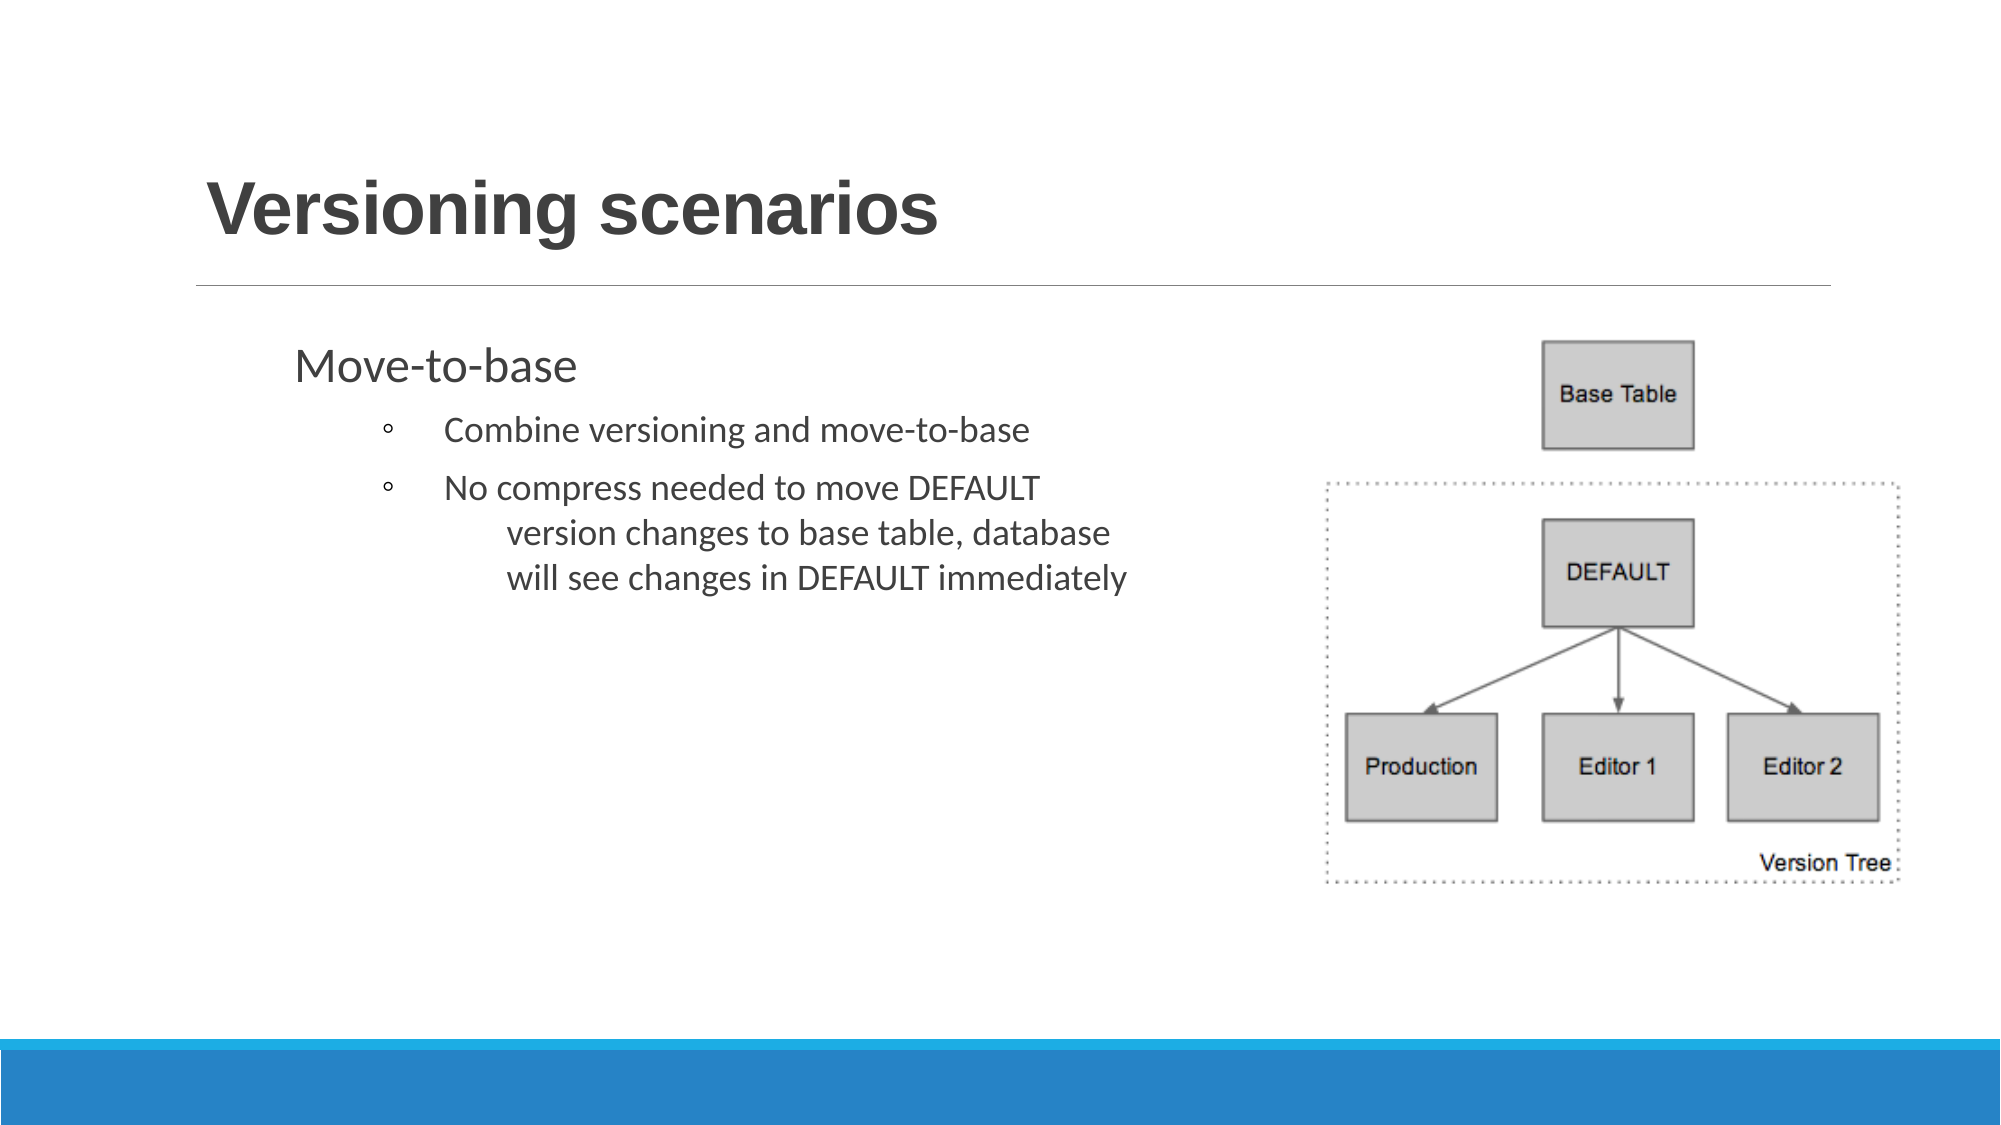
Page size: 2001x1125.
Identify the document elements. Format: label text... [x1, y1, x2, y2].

title Versioning scenarios [191, 76, 1542, 265]
list Move-to-base Combine versioning and move-to-base No compress needed to move DEFAULT version changes to base table, database will see changes in DEFAULT immediately [191, 317, 1154, 879]
picture [1300, 317, 1937, 904]
